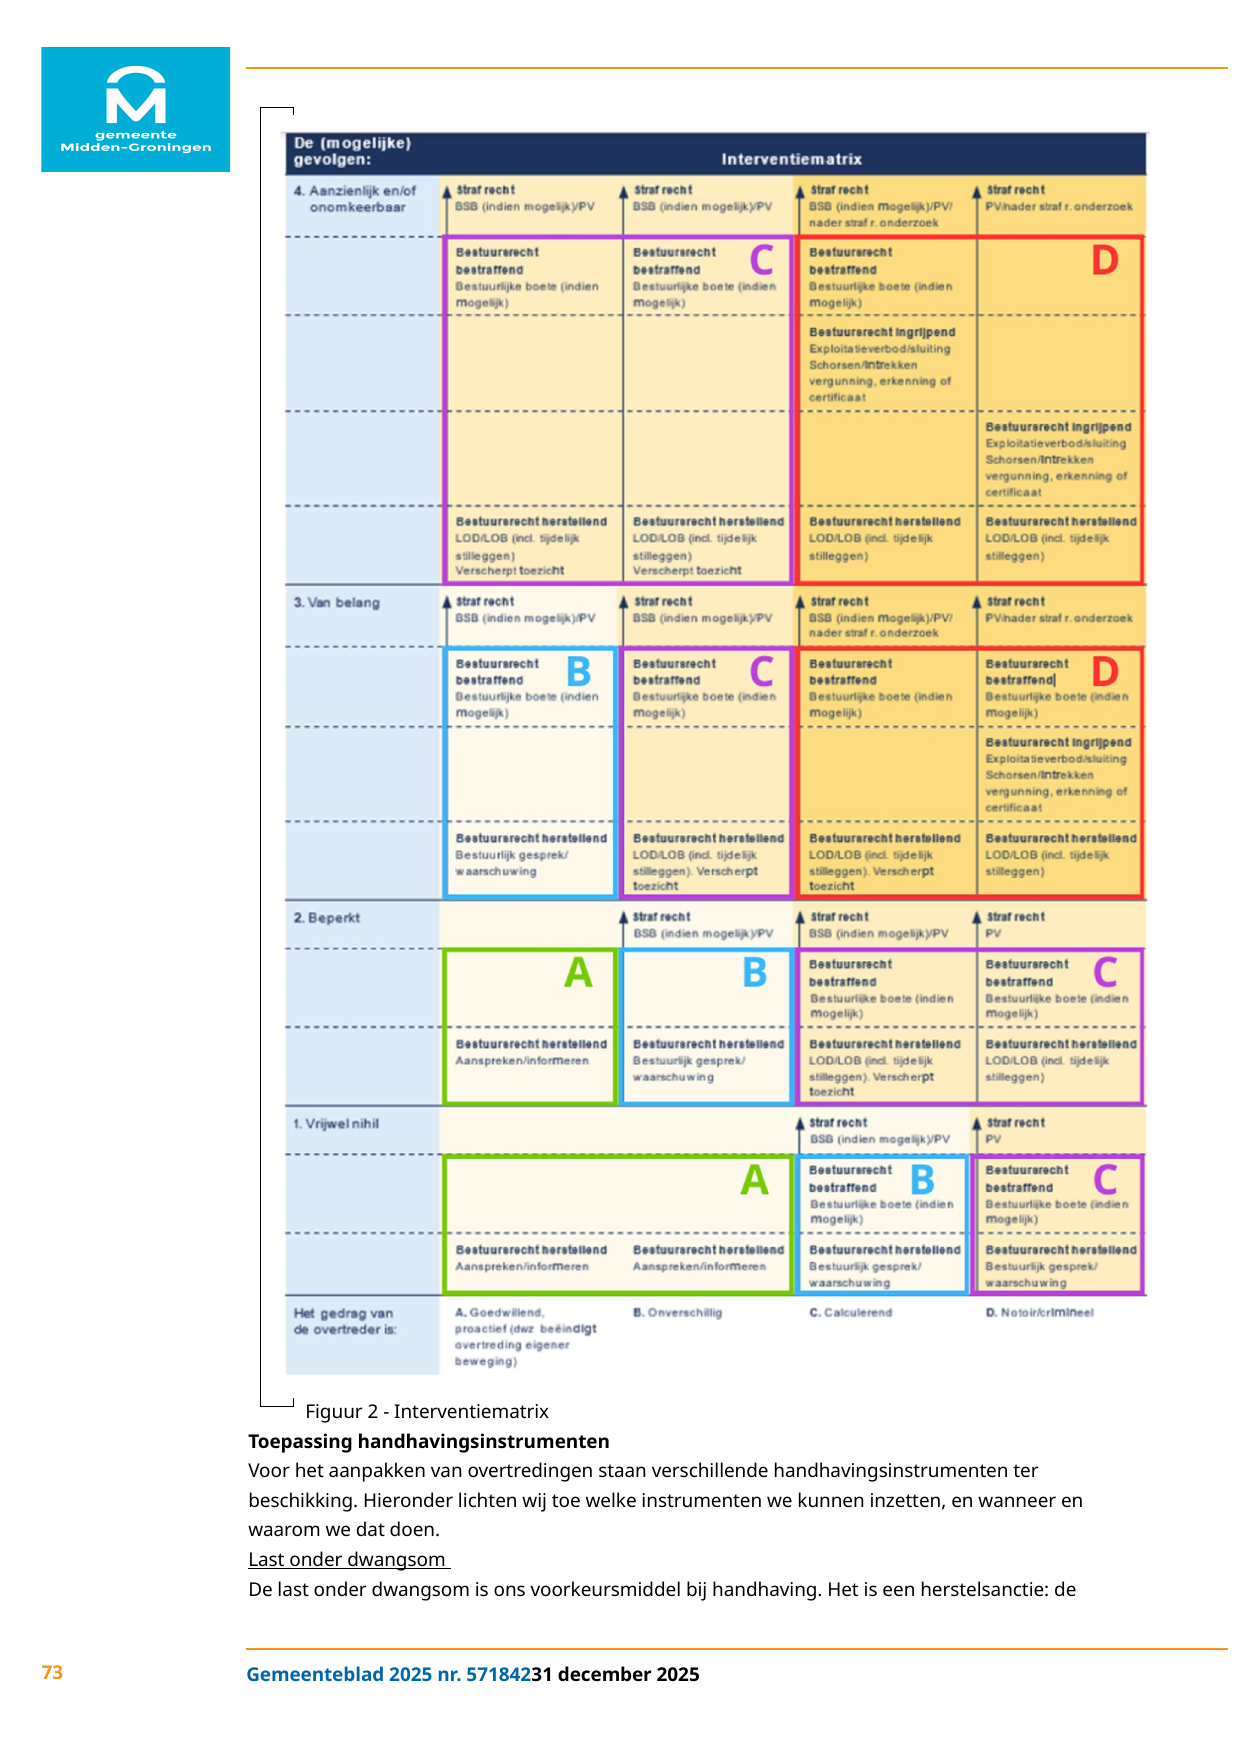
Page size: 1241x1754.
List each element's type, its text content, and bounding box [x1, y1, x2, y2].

picture [184, 146, 190, 153]
picture [107, 89, 165, 122]
text Toepassing handhavingsinstrumenten [248, 1428, 1152, 1454]
text Figuur 2 - Interventiematrix [248, 95, 1152, 1424]
picture [268, 115, 1173, 1398]
text Voor het aanpakken van overtredingen staan verschillende handhavingsinstrumenten ter beschikking. Hieronder lichten wij toe welke instrumenten we kunnen inzetten, en wanneer en waarom we dat doen. [248, 1457, 1152, 1542]
picture [108, 66, 164, 82]
text Last onder dwangsom [248, 1546, 1152, 1572]
text De last onder dwangsom is ons voorkeursmiddel bij handhaving. Het is een herstelsanctie: de [248, 1576, 1152, 1602]
